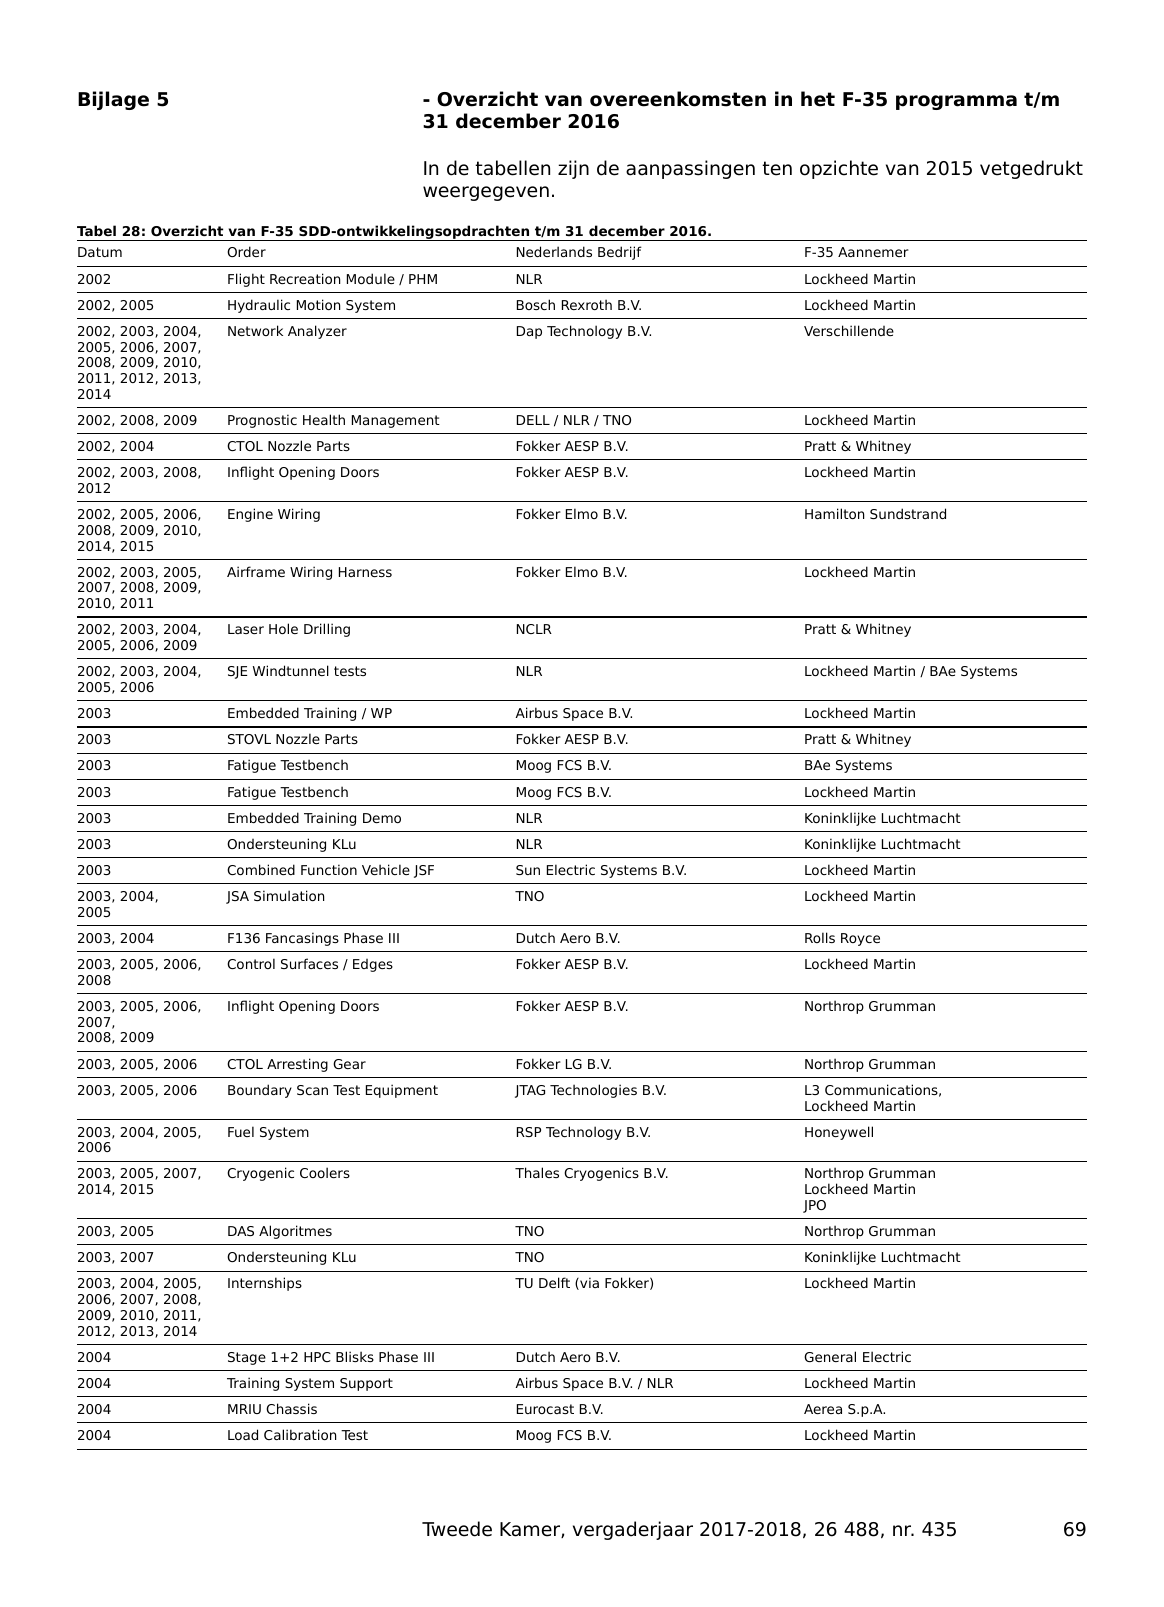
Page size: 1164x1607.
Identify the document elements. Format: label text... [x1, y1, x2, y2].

table_cell Lockheed Martin [798, 884, 1087, 925]
table_cell Ondersteuning KLu [221, 832, 509, 857]
table_cell Lockheed Martin [798, 858, 1087, 883]
table_cell 2002, 2008, 2009 [77, 408, 221, 433]
table_cell TNO [510, 1219, 798, 1244]
table_cell SJE Windtunnel tests [221, 659, 509, 700]
table_cell DELL / NLR / TNO [510, 408, 798, 433]
table_cell Lockheed Martin [798, 1371, 1087, 1396]
table_cell Boundary Scan Test Equipment [221, 1078, 509, 1119]
table_cell Northrop Grumman [798, 1052, 1087, 1077]
table_cell 2003 [77, 701, 221, 726]
table_cell Lockheed Martin [798, 560, 1087, 616]
table_cell Lockheed Martin [798, 267, 1087, 292]
table_cell CTOL Arresting Gear [221, 1052, 509, 1077]
table_cell Control Surfaces / Edges [221, 952, 509, 993]
table_cell BAe Systems [798, 754, 1087, 779]
table_cell F-35 Aannemer [798, 241, 1087, 266]
table_cell Lockheed Martin [798, 408, 1087, 433]
table_cell Training System Support [221, 1371, 509, 1396]
text In de tabellen zijn de aanpassingen ten opzichte van 2015 vetgedrukt weergegeven. [422, 158, 1087, 202]
table_cell Lockheed Martin [798, 293, 1087, 318]
table_cell Honeywell [798, 1120, 1087, 1161]
table_cell Dutch Aero B.V. [510, 1345, 798, 1370]
table_cell Northrop Grumman [798, 994, 1087, 1051]
table_cell 2003 [77, 754, 221, 779]
table_cell Prognostic Health Management [221, 408, 509, 433]
table_cell 2003, 2004 [77, 926, 221, 951]
table_cell Lockheed Martin / BAe Systems [798, 659, 1087, 700]
table_cell NLR [510, 832, 798, 857]
table_cell DAS Algoritmes [221, 1219, 509, 1244]
table_cell Datum [77, 241, 221, 266]
table_cell Fokker AESP B.V. [510, 994, 798, 1051]
table_cell Nederlands Bedrijf [510, 241, 798, 266]
table_cell 2004 [77, 1371, 221, 1396]
table_cell Koninklijke Luchtmacht [798, 806, 1087, 831]
table_cell Stage 1+2 HPC Blisks Phase III [221, 1345, 509, 1370]
table_cell 2004 [77, 1423, 221, 1448]
table_cell 2003, 2004, 2005, 2006 [77, 1120, 221, 1161]
table_cell 2002, 2003, 2008, 2012 [77, 460, 221, 501]
table_cell 2003 [77, 806, 221, 831]
table_cell JSA Simulation [221, 884, 509, 925]
table_cell Sun Electric Systems B.V. [510, 858, 798, 883]
table_cell Pratt & Whitney [798, 728, 1087, 752]
table_cell Fatigue Testbench [221, 754, 509, 779]
table_cell Rolls Royce [798, 926, 1087, 951]
table_cell Koninklijke Luchtmacht [798, 1245, 1087, 1271]
table_cell 2002, 2003, 2005, 2007, 2008, 2009, 2010, 2011 [77, 560, 221, 616]
table_cell Ondersteuning KLu [221, 1245, 509, 1271]
table_cell Bosch Rexroth B.V. [510, 293, 798, 318]
table_cell NLR [510, 267, 798, 292]
table_cell Cryogenic Coolers [221, 1162, 509, 1218]
table_cell 2002, 2005 [77, 293, 221, 318]
table_cell Lockheed Martin [798, 1272, 1087, 1344]
table_cell MRIU Chassis [221, 1397, 509, 1422]
table_cell 2003, 2005, 2007, 2014, 2015 [77, 1162, 221, 1218]
table_cell Hydraulic Motion System [221, 293, 509, 318]
table_cell Fuel System [221, 1120, 509, 1161]
table_cell NCLR [510, 618, 798, 658]
table_cell Pratt & Whitney [798, 434, 1087, 459]
table_cell Lockheed Martin [798, 780, 1087, 805]
table_header Tabel 28: Overzicht van F-35 SDD-ontwikkelingsopdrachten t/m 31 december 2016. [77, 224, 1087, 239]
table_cell Lockheed Martin [798, 460, 1087, 501]
table_cell Lockheed Martin [798, 952, 1087, 993]
table_cell Aerea S.p.A. [798, 1397, 1087, 1422]
table_cell Fokker Elmo B.V. [510, 502, 798, 559]
table_cell TNO [510, 884, 798, 925]
table_cell TNO [510, 1245, 798, 1271]
table_cell Thales Cryogenics B.V. [510, 1162, 798, 1218]
table_cell CTOL Nozzle Parts [221, 434, 509, 459]
table_cell Pratt & Whitney [798, 618, 1087, 658]
table_cell Moog FCS B.V. [510, 780, 798, 805]
subtitle Bijlage 5 - Overzicht van overeenkomsten in het F-35 programma t/m 31 december 2016 [77, 89, 1087, 133]
table_cell 2002, 2003, 2004, 2005, 2006, 2009 [77, 618, 221, 658]
table_cell 2003 [77, 832, 221, 857]
table_cell Fokker LG B.V. [510, 1052, 798, 1077]
table_cell Fokker AESP B.V. [510, 434, 798, 459]
table_cell Dutch Aero B.V. [510, 926, 798, 951]
table_cell Northrop Grumman Lockheed Martin JPO [798, 1162, 1087, 1218]
table_cell Inflight Opening Doors [221, 460, 509, 501]
table_cell Engine Wiring [221, 502, 509, 559]
table_cell 2003, 2005, 2006 [77, 1052, 221, 1077]
table_cell Hamilton Sundstrand [798, 502, 1087, 559]
table_cell 2004 [77, 1397, 221, 1422]
table_cell Moog FCS B.V. [510, 754, 798, 779]
table_cell 2003 [77, 728, 221, 752]
table_cell JTAG Technologies B.V. [510, 1078, 798, 1119]
table_cell 2002, 2004 [77, 434, 221, 459]
table_cell Order [221, 241, 509, 266]
table_cell L3 Communications, Lockheed Martin [798, 1078, 1087, 1119]
table_cell Fokker AESP B.V. [510, 460, 798, 501]
table_cell Lockheed Martin [798, 701, 1087, 726]
table_cell 2003, 2005 [77, 1219, 221, 1244]
table_cell 2003, 2005, 2006, 2007, 2008, 2009 [77, 994, 221, 1051]
table_cell Internships [221, 1272, 509, 1344]
table_cell General Electric [798, 1345, 1087, 1370]
table_cell 2003 [77, 780, 221, 805]
table_cell Dap Technology B.V. [510, 319, 798, 407]
table_cell Northrop Grumman [798, 1219, 1087, 1244]
table_cell TU Delft (via Fokker) [510, 1272, 798, 1344]
table_cell RSP Technology B.V. [510, 1120, 798, 1161]
table_cell 2003, 2004, 2005 [77, 884, 221, 925]
table_cell Inflight Opening Doors [221, 994, 509, 1051]
table_cell Flight Recreation Module / PHM [221, 267, 509, 292]
table_cell 2002, 2003, 2004, 2005, 2006 [77, 659, 221, 700]
table_cell Laser Hole Drilling [221, 618, 509, 658]
table_cell Airframe Wiring Harness [221, 560, 509, 616]
table_cell Verschillende [798, 319, 1087, 407]
table_cell Fokker AESP B.V. [510, 952, 798, 993]
table_cell 2002, 2003, 2004, 2005, 2006, 2007, 2008, 2009, 2010, 2011, 2012, 2013, 2014 [77, 319, 221, 407]
table_cell 2003, 2004, 2005, 2006, 2007, 2008, 2009, 2010, 2011, 2012, 2013, 2014 [77, 1272, 221, 1344]
table_cell NLR [510, 659, 798, 700]
table_cell Fokker Elmo B.V. [510, 560, 798, 616]
table_cell Moog FCS B.V. [510, 1423, 798, 1448]
table_cell 2003, 2005, 2006 [77, 1078, 221, 1119]
table_cell 2004 [77, 1345, 221, 1370]
table_cell Network Analyzer [221, 319, 509, 407]
table_cell 2003 [77, 858, 221, 883]
table_cell STOVL Nozzle Parts [221, 728, 509, 752]
table_cell Combined Function Vehicle JSF [221, 858, 509, 883]
table_cell Load Calibration Test [221, 1423, 509, 1448]
table_cell F136 Fancasings Phase III [221, 926, 509, 951]
table_cell Koninklijke Luchtmacht [798, 832, 1087, 857]
table_cell Embedded Training Demo [221, 806, 509, 831]
table_cell Airbus Space B.V. / NLR [510, 1371, 798, 1396]
table_cell 2003, 2007 [77, 1245, 221, 1271]
table_cell Embedded Training / WP [221, 701, 509, 726]
table_cell Eurocast B.V. [510, 1397, 798, 1422]
table_cell Lockheed Martin [798, 1423, 1087, 1448]
table_cell 2003, 2005, 2006, 2008 [77, 952, 221, 993]
table_cell 2002 [77, 267, 221, 292]
table_cell Airbus Space B.V. [510, 701, 798, 726]
table_cell NLR [510, 806, 798, 831]
table_cell 2002, 2005, 2006, 2008, 2009, 2010, 2014, 2015 [77, 502, 221, 559]
table_cell Fokker AESP B.V. [510, 728, 798, 752]
table_cell Fatigue Testbench [221, 780, 509, 805]
